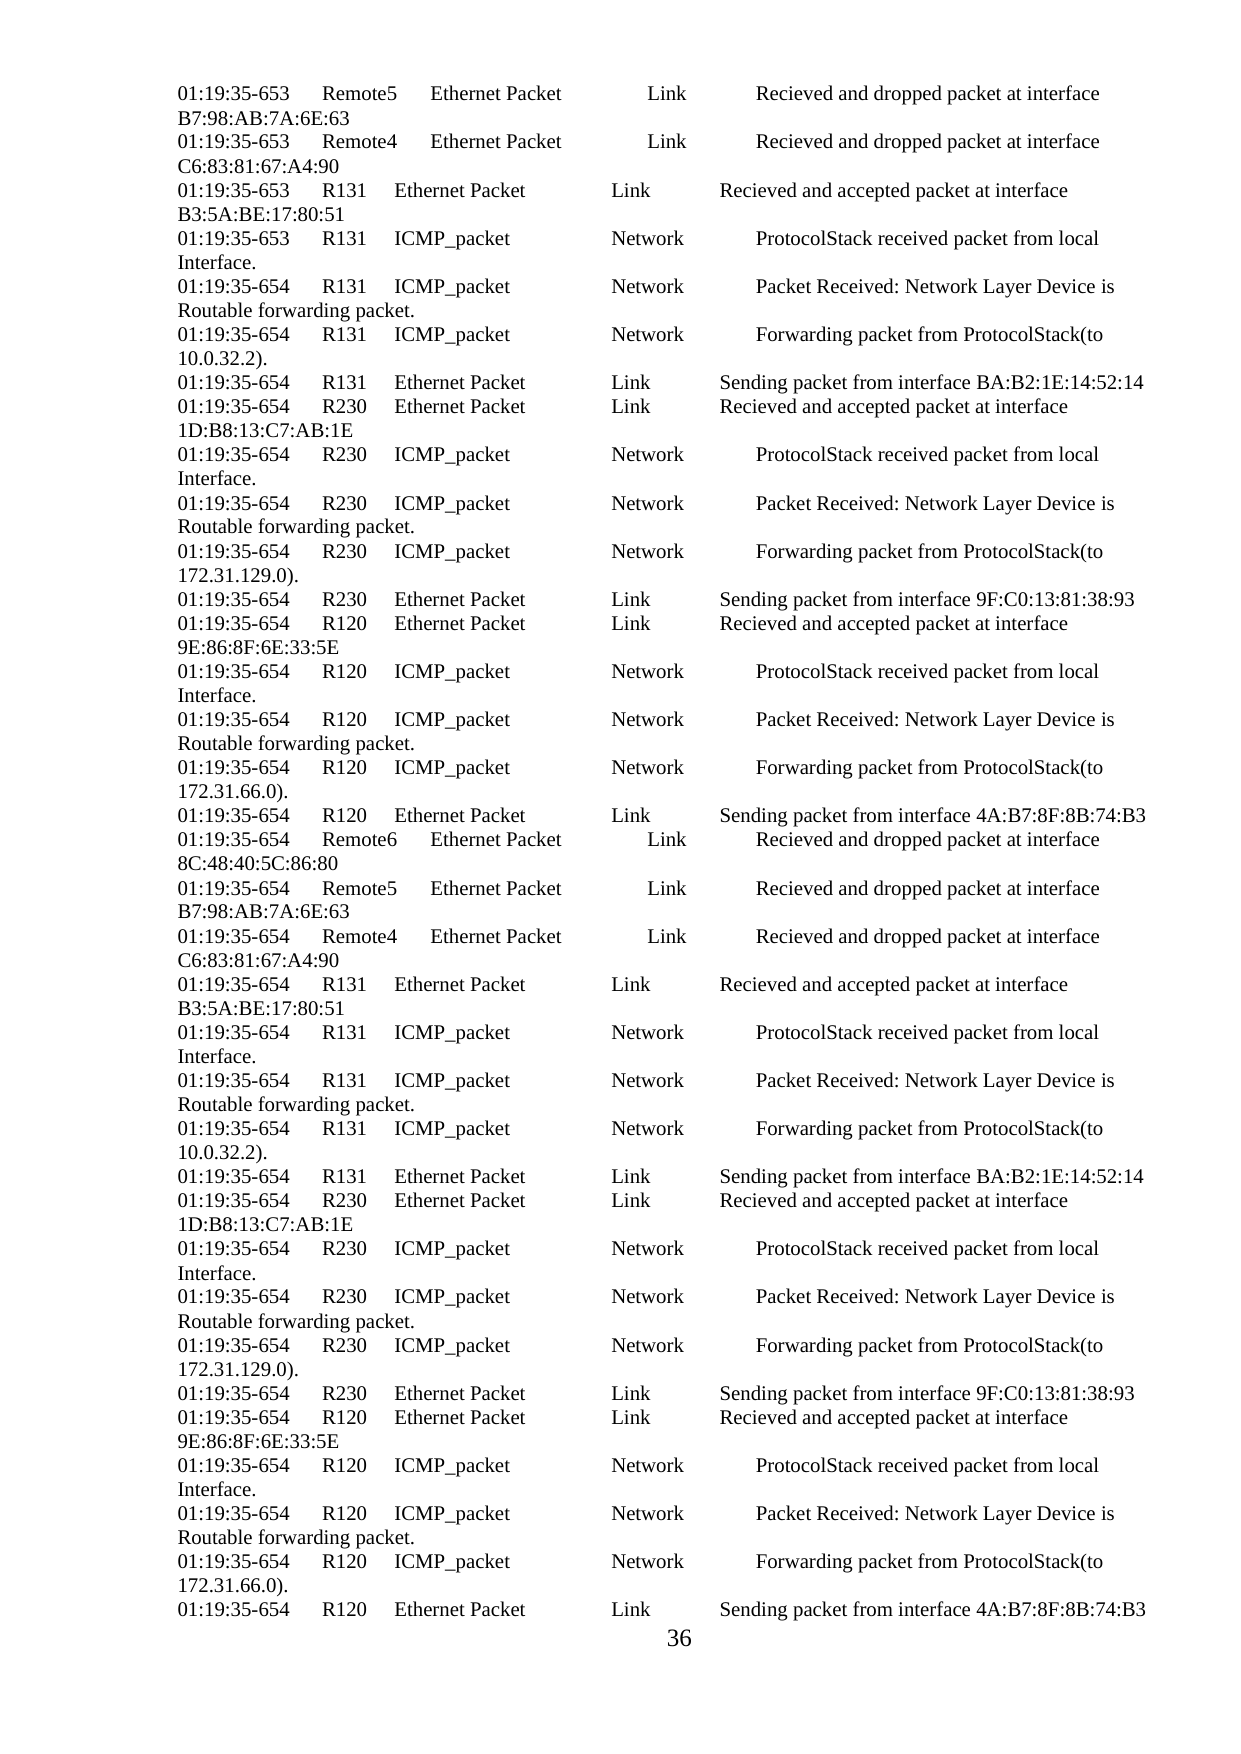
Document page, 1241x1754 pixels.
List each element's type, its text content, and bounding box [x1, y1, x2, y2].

text 01:19:35-654 R230 ICMP_packet Network Forwarding packet from ProtocolStack(to 172.31.129.0). [177, 538, 1181, 587]
text 01:19:35-654 R120 ICMP_packet Network Packet Received: Network Layer Device is Routable forwarding packet. [177, 707, 1181, 755]
text 01:19:35-654 R131 Ethernet Packet Link Sending packet from interface BA:B2:1E:14:52:14 [177, 370, 1181, 394]
text 01:19:35-654 Remote4 Ethernet Packet Link Recieved and dropped packet at interface C6:83:81:67:A4:90 [177, 923, 1181, 972]
text 01:19:35-654 R230 ICMP_packet Network Packet Received: Network Layer Device is Routable forwarding packet. [177, 1284, 1181, 1333]
text 01:19:35-654 R120 Ethernet Packet Link Sending packet from interface 4A:B7:8F:8B:74:B3 [177, 803, 1181, 827]
text 01:19:35-654 R230 Ethernet Packet Link Recieved and accepted packet at interface 1D:B8:13:C7:AB:1E [177, 1188, 1181, 1236]
text 01:19:35-654 R230 Ethernet Packet Link Recieved and accepted packet at interface 1D:B8:13:C7:AB:1E [177, 394, 1181, 442]
text 01:19:35-654 R131 ICMP_packet Network ProtocolStack received packet from local Interface. [177, 1020, 1181, 1068]
text 01:19:35-654 R230 ICMP_packet Network Packet Received: Network Layer Device is Routable forwarding packet. [177, 490, 1181, 538]
text 01:19:35-654 R230 ICMP_packet Network ProtocolStack received packet from local Interface. [177, 1236, 1181, 1284]
text 01:19:35-654 R120 ICMP_packet Network Forwarding packet from ProtocolStack(to 172.31.66.0). [177, 1549, 1181, 1597]
text 01:19:35-654 R230 ICMP_packet Network ProtocolStack received packet from local Interface. [177, 442, 1181, 490]
text 01:19:35-654 R131 ICMP_packet Network Forwarding packet from ProtocolStack(to 10.0.32.2). [177, 322, 1181, 370]
text 01:19:35-654 R120 ICMP_packet Network Forwarding packet from ProtocolStack(to 172.31.66.0). [177, 755, 1181, 803]
text 01:19:35-654 R230 Ethernet Packet Link Sending packet from interface 9F:C0:13:81:38:93 [177, 587, 1181, 611]
text 01:19:35-654 R131 Ethernet Packet Link Sending packet from interface BA:B2:1E:14:52:14 [177, 1164, 1181, 1188]
text 01:19:35-654 R120 ICMP_packet Network ProtocolStack received packet from local Interface. [177, 659, 1181, 707]
text 01:19:35-654 R120 Ethernet Packet Link Recieved and accepted packet at interface 9E:86:8F:6E:33:5E [177, 1405, 1181, 1453]
text 01:19:35-654 R131 ICMP_packet Network Forwarding packet from ProtocolStack(to 10.0.32.2). [177, 1116, 1181, 1164]
text 01:19:35-654 R120 Ethernet Packet Link Recieved and accepted packet at interface 9E:86:8F:6E:33:5E [177, 611, 1181, 659]
text 01:19:35-654 R120 ICMP_packet Network Packet Received: Network Layer Device is Routable forwarding packet. [177, 1501, 1181, 1549]
text 01:19:35-654 R131 ICMP_packet Network Packet Received: Network Layer Device is Routable forwarding packet. [177, 274, 1181, 322]
text 01:19:35-653 R131 ICMP_packet Network ProtocolStack received packet from local Interface. [177, 226, 1181, 274]
text 01:19:35-654 R120 Ethernet Packet Link Sending packet from interface 4A:B7:8F:8B:74:B3 [177, 1597, 1181, 1621]
text 01:19:35-653 Remote4 Ethernet Packet Link Recieved and dropped packet at interface C6:83:81:67:A4:90 [177, 129, 1181, 178]
text 01:19:35-654 R230 ICMP_packet Network Forwarding packet from ProtocolStack(to 172.31.129.0). [177, 1333, 1181, 1381]
text 01:19:35-654 R131 ICMP_packet Network Packet Received: Network Layer Device is Routable forwarding packet. [177, 1068, 1181, 1116]
text 01:19:35-654 Remote5 Ethernet Packet Link Recieved and dropped packet at interface B7:98:AB:7A:6E:63 [177, 875, 1181, 923]
text 01:19:35-654 R230 Ethernet Packet Link Sending packet from interface 9F:C0:13:81:38:93 [177, 1381, 1181, 1405]
text 01:19:35-653 Remote5 Ethernet Packet Link Recieved and dropped packet at interface B7:98:AB:7A:6E:63 [177, 81, 1181, 129]
text 01:19:35-654 Remote6 Ethernet Packet Link Recieved and dropped packet at interface 8C:48:40:5C:86:80 [177, 827, 1181, 875]
text 01:19:35-654 R131 Ethernet Packet Link Recieved and accepted packet at interface B3:5A:BE:17:80:51 [177, 972, 1181, 1020]
text 01:19:35-653 R131 Ethernet Packet Link Recieved and accepted packet at interface B3:5A:BE:17:80:51 [177, 178, 1181, 226]
text 01:19:35-654 R120 ICMP_packet Network ProtocolStack received packet from local Interface. [177, 1453, 1181, 1501]
